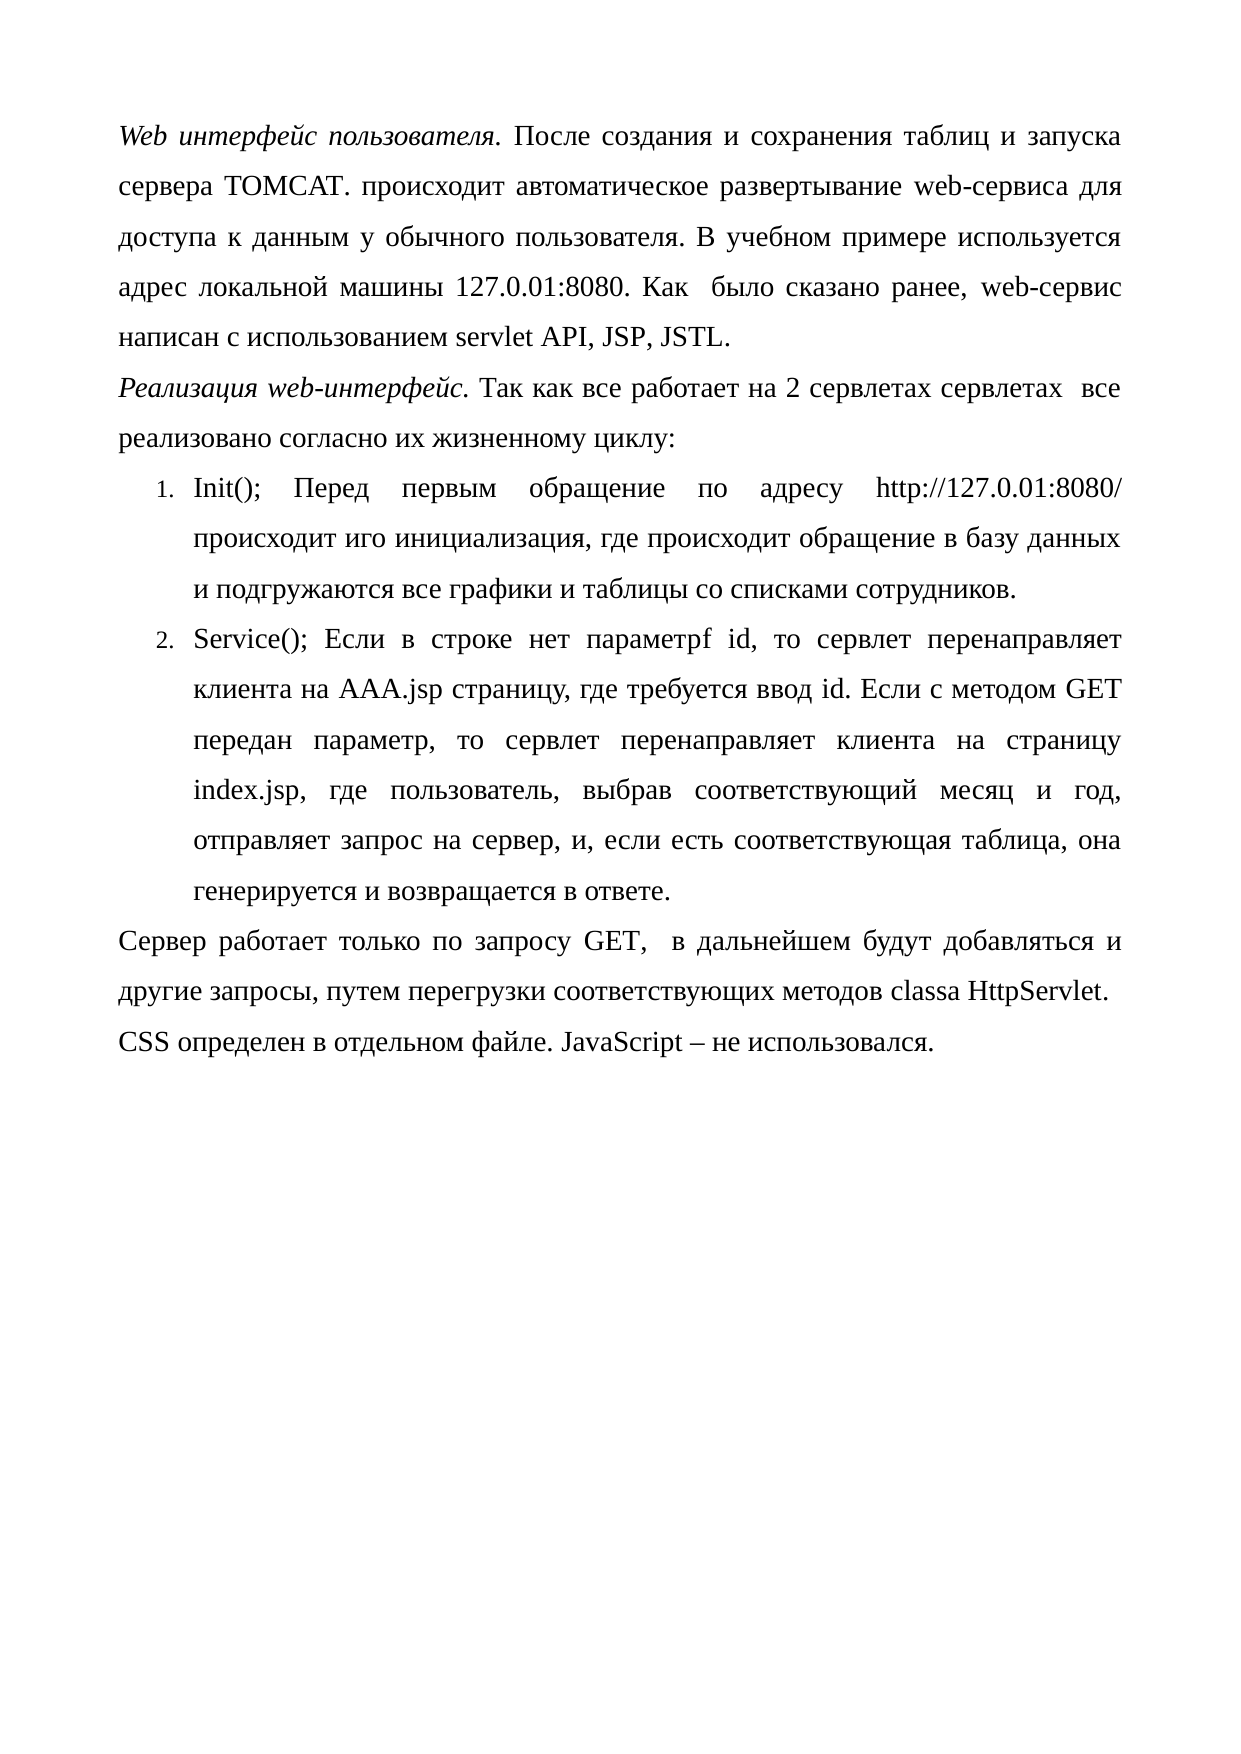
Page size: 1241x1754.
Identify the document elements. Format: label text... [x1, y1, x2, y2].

text Сервер работает только по запросу GET, в дальнейшем будут добавляться и другие запросы, путем перегрузки соответствующих методов classa HttpServlet. [118, 923, 1122, 1007]
list Service(); Если в строке нет параметрf id, то сервлет перенаправляет клиента на AAA.jsp страницу, где требуется ввод id. Если с методом GET передан параметр, то сервлет перенаправляет клиента на страницу index.jsp, где пользователь, выбрав соответствующий месяц и год, отправляет запрос на сервер, и, если есть соответствующая таблица, она генерируется и возвращается в ответе. [156, 621, 1122, 906]
text Web интерфейс пользователя. После создания и сохранения таблиц и запуска сервера TOMCAT. происходит автоматическое развертывание web-сервиса для доступа к данным у обычного пользователя. В учебном примере используется адрес локальной машины 127.0.01:8080. Как было сказано ранее, web-сервис написан с использованием servlet API, JSP, JSTL. [118, 118, 1122, 353]
list Init(); Перед первым обращение по адресу http://127.0.01:8080/ происходит иго инициализация, где происходит обращение в базу данных и подгружаются все графики и таблицы со списками сотрудников. [156, 470, 1122, 604]
text Реализация web-интерфейс. Так как все работает на 2 сервлетах сервлетах все реализовано согласно их жизненному циклу: [118, 370, 1122, 453]
text CSS определен в отдельном файле. JavaScript – не использовался. [118, 1024, 1122, 1057]
